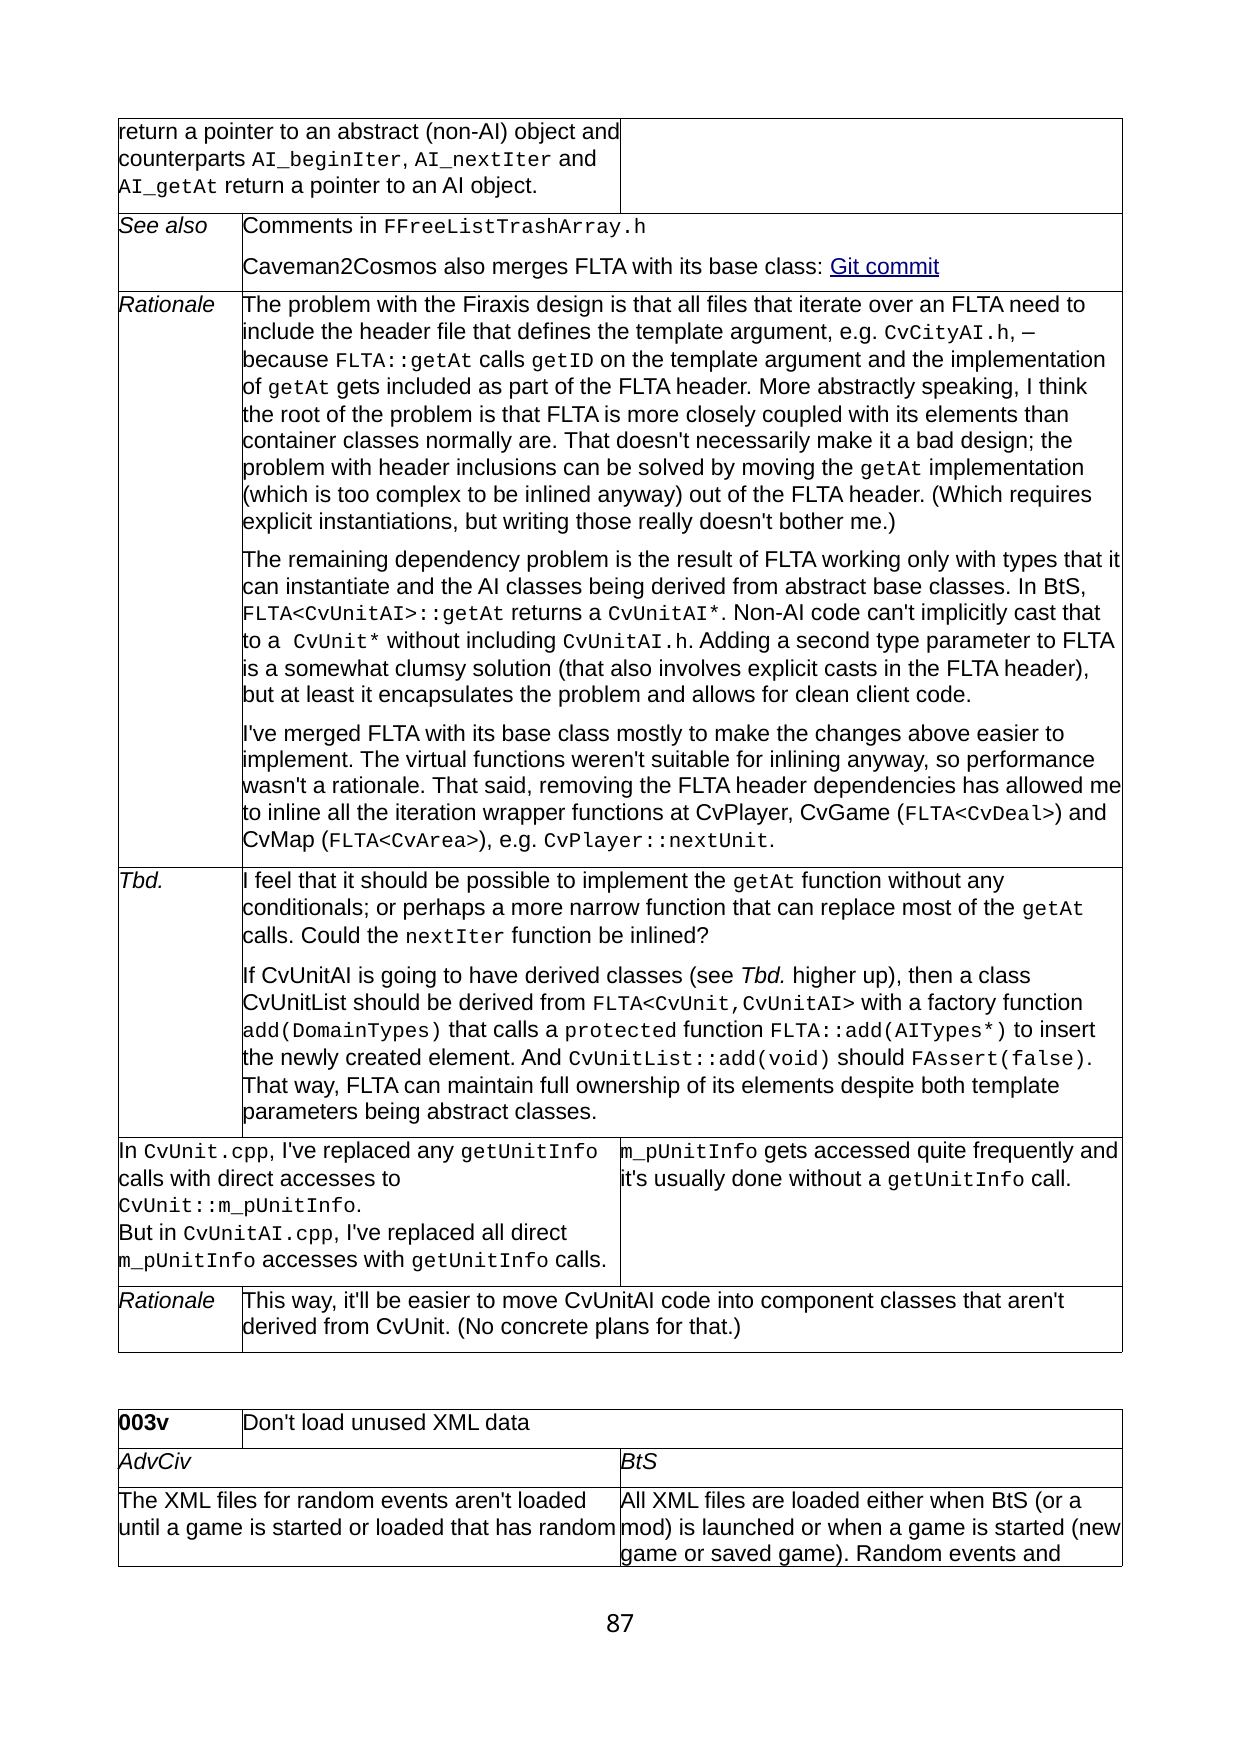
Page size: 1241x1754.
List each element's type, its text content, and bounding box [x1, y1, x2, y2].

table_cell See also [119, 214, 242, 291]
table_cell The problem with the Firaxis design is that all files that iterate over an FLTA need to include the header file that defines the template argument, e.g. CvCityAI.h, – because FLTA::getAt calls getID on the template argument and the implementation of getAt gets included as part of the FLTA header. More abstractly speaking, I think the root of the problem is that FLTA is more closely coupled with its elements than container classes normally are. That doesn't necessarily make it a bad design; the problem with header inclusions can be solved by moving the getAt implementation (which is too complex to be inlined anyway) out of the FLTA header. (Which requires explicit instantiations, but writing those really doesn't bother me.) The remaining dependency problem is the result of FLTA working only with types that it can instantiate and the AI classes being derived from abstract base classes. In BtS, FLTA<CvUnitAI>::getAt returns a CvUnitAI*. Non-AI code can't implicitly cast that to a CvUnit* without including CvUnitAI.h. Adding a second type parameter to FLTA is a somewhat clumsy solution (that also involves explicit casts in the FLTA header), but at least it encapsulates the problem and allows for clean client code. I've merged FLTA with its base class mostly to make the changes above easier to implement. The virtual functions weren't suitable for inlining anyway, so performance wasn't a rationale. That said, removing the FLTA header dependencies has allowed me to inline all the iteration wrapper functions at CvPlayer, CvGame (FLTA<CvDeal>) and CvMap (FLTA<CvArea>), e.g. CvPlayer::nextUnit. [243, 292, 1122, 867]
table_cell m_pUnitInfo gets accessed quite frequently and it's usually done without a getUnitInfo call. [621, 1138, 1122, 1286]
table_cell return a pointer to an abstract (non-AI) object and counterparts AI_beginIter, AI_nextIter and AI_getAt return a pointer to an AI object. [119, 119, 620, 212]
table_cell Comments in FFreeListTrashArray.h Caveman2Cosmos also merges FLTA with its base class: Git commit [243, 214, 1122, 291]
table_header Don't load unused XML data [243, 1410, 1122, 1448]
table_cell Rationale [119, 1287, 242, 1352]
table_cell Tbd. [119, 868, 242, 1137]
table_cell AdvCiv [119, 1449, 620, 1487]
table_cell The XML files for random events aren't loaded until a game is started or loaded that has random [119, 1488, 620, 1566]
table_cell All XML files are loaded either when BtS (or a mod) is launched or when a game is started (new game or saved game). Random events and [621, 1488, 1122, 1566]
table_cell I feel that it should be possible to implement the getAt function without any conditionals; or perhaps a more narrow function that can replace most of the getAt calls. Could the nextIter function be inlined? If CvUnitAI is going to have derived classes (see Tbd. higher up), then a class CvUnitList should be derived from FLTA<CvUnit,CvUnitAI> with a factory function add(DomainTypes) that calls a protected function FLTA::add(AITypes*) to insert the newly created element. And CvUnitList::add(void) should FAssert(false). That way, FLTA can maintain full ownership of its elements despite both template parameters being abstract classes. [243, 868, 1122, 1137]
table_header 003v [119, 1410, 242, 1448]
table_cell BtS [621, 1449, 1122, 1487]
table_cell This way, it'll be easier to move CvUnitAI code into component classes that aren't derived from CvUnit. (No concrete plans for that.) [243, 1287, 1122, 1352]
table_cell [621, 119, 1122, 212]
table_cell In CvUnit.cpp, I've replaced any getUnitInfo calls with direct accesses to CvUnit::m_pUnitInfo. But in CvUnitAI.cpp, I've replaced all direct m_pUnitInfo accesses with getUnitInfo calls. [119, 1138, 620, 1286]
table_cell Rationale [119, 292, 242, 867]
